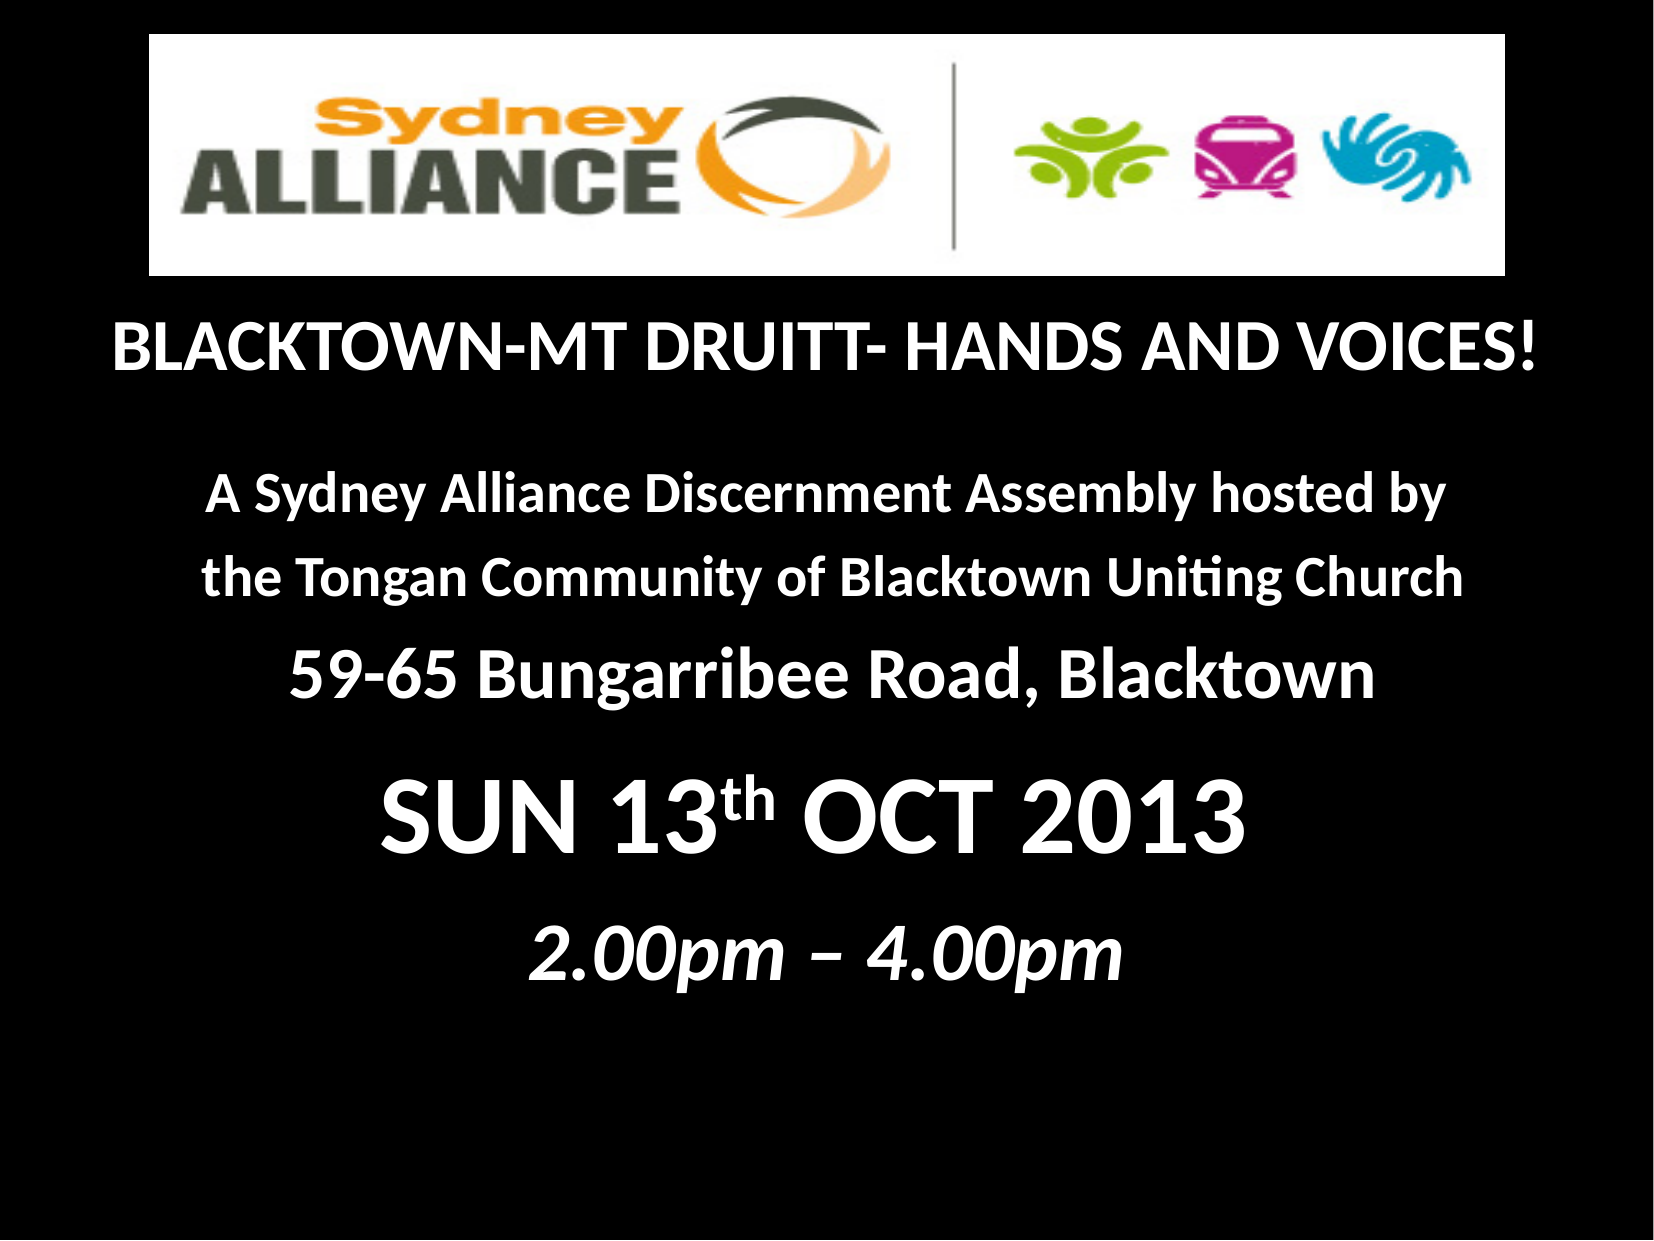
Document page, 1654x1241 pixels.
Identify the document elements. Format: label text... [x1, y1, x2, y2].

picture [149, 34, 1505, 276]
list BLACKTOWN-MT DRUITT- HANDS AND VOICES! A Sydney Alliance Discernment Assembly hosted by the Tongan Community of Blacktown Uniting Church 59-65 Bungarribee Road, Blacktown SUN 13th OCT 2013 2.00pm – 4.00pm [82, 289, 1571, 1108]
